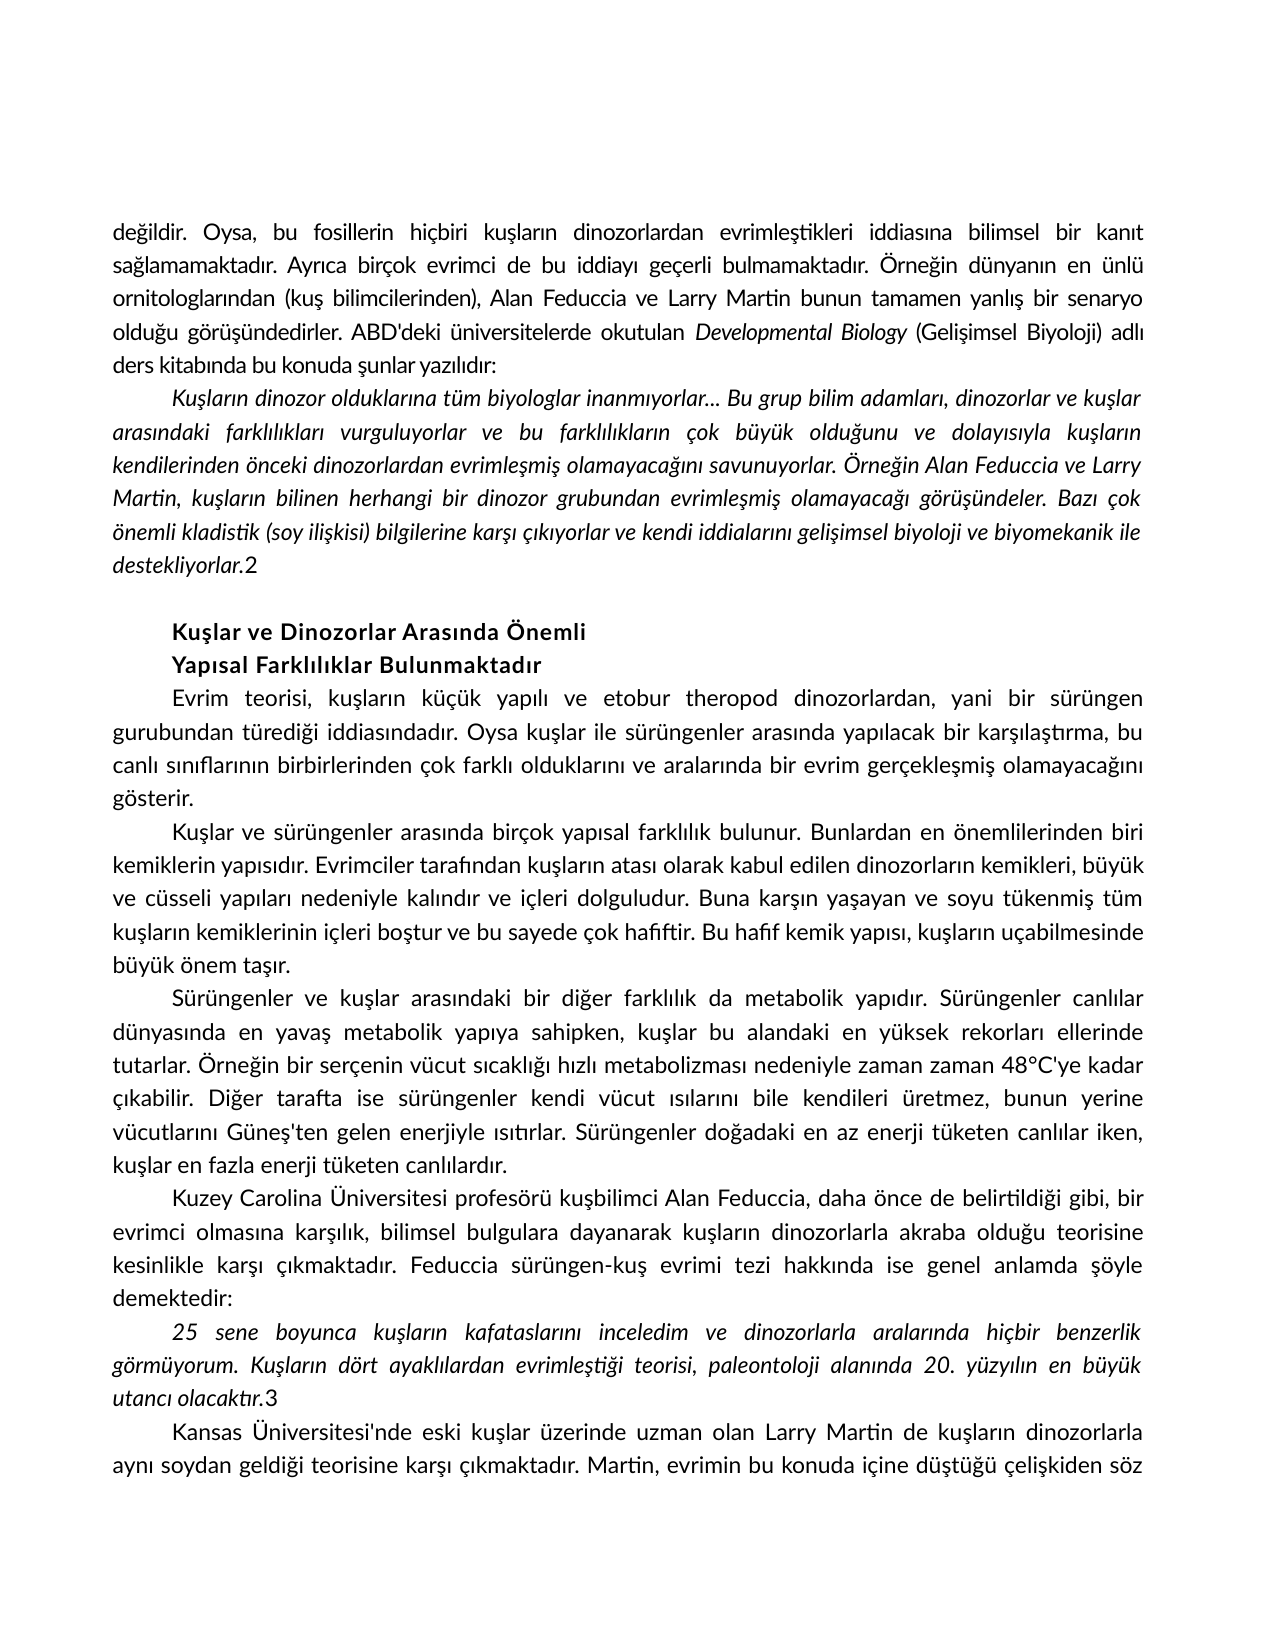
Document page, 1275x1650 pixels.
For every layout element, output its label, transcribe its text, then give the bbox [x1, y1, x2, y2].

text 25 sene boyunca kuşların kafataslarını inceledim ve dinozorlarla aralarında hiçbir benzerlik görmüyorum. Kuşların dört ayaklılardan evrimleştiği teorisi, paleontoloji alanında 20. yüzyılın en büyük utancı olacaktır.3 [112, 1313, 1145, 1413]
text Kuşlar ve sürüngenler arasında birçok yapısal farklılık bulunur. Bunlardan en önemlilerinden biri kemiklerin yapısıdır. Evrimciler tarafından kuşların atası olarak kabul edilen dinozorların kemikleri, büyük ve cüsseli yapıları nedeniyle kalındır ve içleri dolguludur. Buna karşın yaşayan ve soyu tükenmiş tüm kuşların kemiklerinin içleri boştur ve bu sayede çok hafiftir. Bu hafif kemik yapısı, kuşların uçabilmesinde büyük önem taşır. [112, 813, 1145, 980]
text Kuşların dinozor olduklarına tüm biyologlar inanmıyorlar... Bu grup bilim adamları, dinozorlar ve kuşlar arasındaki farklılıkları vurguluyorlar ve bu farklılıkların çok büyük olduğunu ve dolayısıyla kuşların kendilerinden önceki dinozorlardan evrimleşmiş olamayacağını savunuyorlar. Örneğin Alan Feduccia ve Larry Martin, kuşların bilinen herhangi bir dinozor grubundan evrimleşmiş olamayacağı görüşündeler. Bazı çok önemli kladistik (soy ilişkisi) bilgilerine karşı çıkıyorlar ve kendi iddialarını gelişimsel biyoloji ve biyomekanik ile destekliyorlar.2 [112, 380, 1145, 580]
text Kuzey Carolina Üniversitesi profesörü kuşbilimci Alan Feduccia, daha önce de belirtildiği gibi, bir evrimci olmasına karşılık, bilimsel bulgulara dayanarak kuşların dinozorlarla akraba olduğu teorisine kesinlikle karşı çıkmaktadır. Feduccia sürüngen-kuş evrimi tezi hakkında ise genel anlamda şöyle demektedir: [112, 1180, 1145, 1313]
text değildir. Oysa, bu fosillerin hiçbiri kuşların dinozorlardan evrimleştikleri iddiasına bilimsel bir kanıt sağlamamaktadır. Ayrıca birçok evrimci de bu iddiayı geçerli bulmamaktadır. Örneğin dünyanın en ünlü ornitologlarından (kuş bilimcilerinden), Alan Feduccia ve Larry Martin bunun tamamen yanlış bir senaryo olduğu görüşündedirler. ABD'deki üniversitelerde okutulan Developmental Biology (Gelişimsel Biyoloji) adlı ders kitabında bu konuda şunlar yazılıdır: [112, 213, 1145, 380]
text Kansas Üniversitesi'nde eski kuşlar üzerinde uzman olan Larry Martin de kuşların dinozorlarla aynı soydan geldiği teorisine karşı çıkmaktadır. Martin, evrimin bu konuda içine düştüğü çelişkiden söz [112, 1413, 1145, 1480]
text Evrim teorisi, kuşların küçük yapılı ve etobur theropod dinozorlardan, yani bir sürüngen gurubundan türediği iddiasındadır. Oysa kuşlar ile sürüngenler arasında yapılacak bir karşılaştırma, bu canlı sınıflarının birbirlerinden çok farklı olduklarını ve aralarında bir evrim gerçekleşmiş olamayacağını gösterir. [112, 680, 1145, 813]
text Kuşlar ve Dinozorlar Arasında Önemli [112, 613, 1145, 647]
text Sürüngenler ve kuşlar arasındaki bir diğer farklılık da metabolik yapıdır. Sürüngenler canlılar dünyasında en yavaş metabolik yapıya sahipken, kuşlar bu alandaki en yüksek rekorları ellerinde tutarlar. Örneğin bir serçenin vücut sıcaklığı hızlı metabolizması nedeniyle zaman zaman 48°C'ye kadar çıkabilir. Diğer tarafta ise sürüngenler kendi vücut ısılarını bile kendileri üretmez, bunun yerine vücutlarını Güneş'ten gelen enerjiyle ısıtırlar. Sürüngenler doğadaki en az enerji tüketen canlılar iken, kuşlar en fazla enerji tüketen canlılardır. [112, 980, 1145, 1180]
text Yapısal Farklılıklar Bulunmaktadır [112, 647, 1145, 680]
